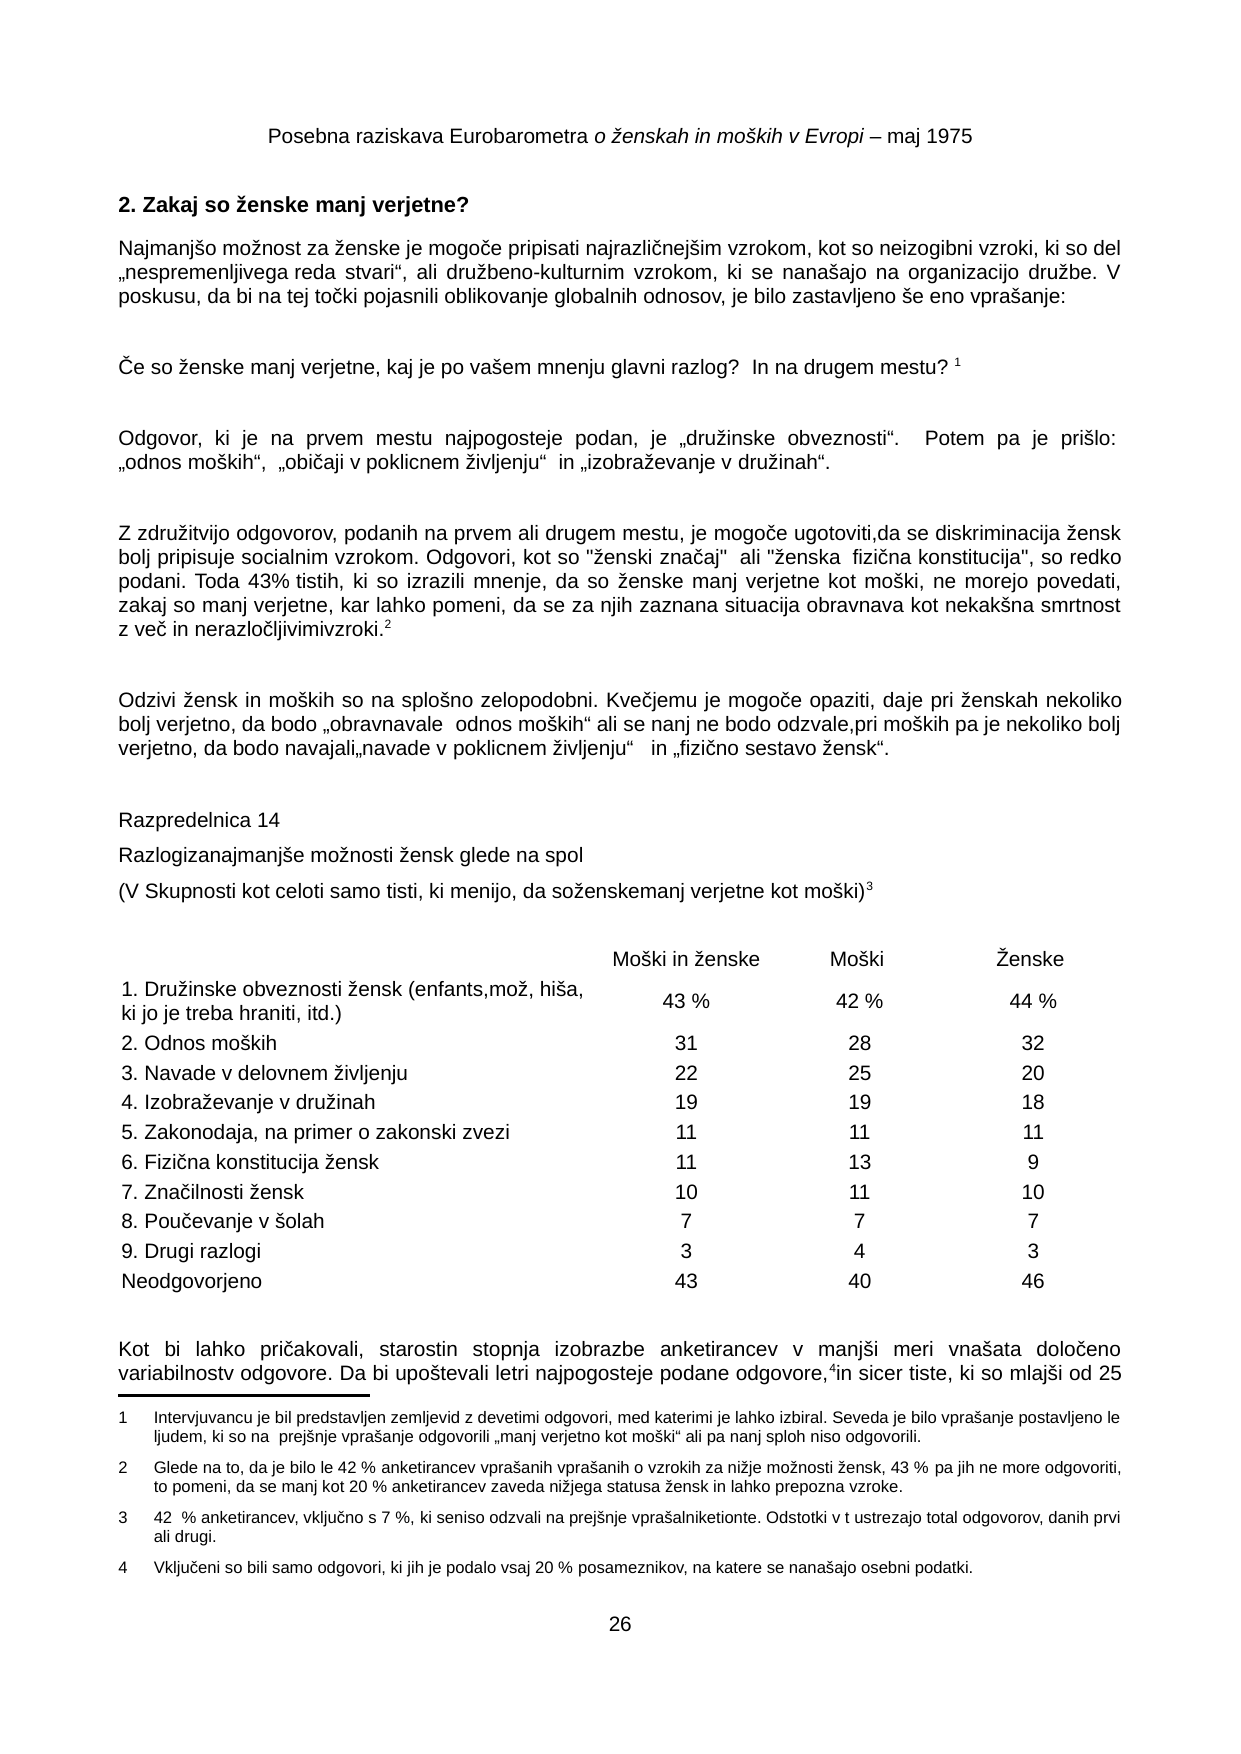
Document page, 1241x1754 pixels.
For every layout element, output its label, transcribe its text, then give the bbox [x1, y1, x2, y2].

table_cell 3 [946, 1236, 1120, 1266]
table_cell 4. Izobraževanje v družinah [118, 1087, 599, 1117]
text Najmanjšo možnost za ženske je mogoče pripisati najrazličnejšim vzrokom, kot so neizogibni vzroki, ki so del „nespremenljivega reda stvari“, ali družbeno-kulturnim vzrokom, ki se nanašajo na organizacijo družbe. V poskusu, da bi na tej točki pojasnili oblikovanje globalnih odnosov, je bilo zastavljeno še eno vprašanje: [118, 236, 1122, 307]
table_cell 43 [599, 1266, 773, 1296]
table_header Ženske [946, 944, 1120, 974]
text Vključeni so bili samo odgovori, ki jih je podalo vsaj 20 % posameznikov, na katere se nanašajo osebni podatki. [118, 1557, 1122, 1577]
table_cell 11 [773, 1117, 946, 1147]
table_cell 7. Značilnosti žensk [118, 1177, 599, 1206]
table_header Moški in ženske [599, 944, 773, 974]
table_cell 6. Fizična konstitucija žensk [118, 1147, 599, 1177]
table_cell 11 [599, 1117, 773, 1147]
table_cell 11 [599, 1147, 773, 1177]
text Z združitvijo odgovorov, podanih na prvem ali drugem mestu, je mogoče ugotoviti,da se diskriminacija žensk bolj pripisuje socialnim vzrokom. Odgovori, kot so "ženski značaj" ali "ženska fizična konstitucija", so redko podani. Toda 43% tistih, ki so izrazili mnenje, da so ženske manj verjetne kot moški, ne morejo povedati, zakaj so manj verjetne, kar lahko pomeni, da se za njih zaznana situacija obravnava kot nekakšna smrtnost z več in nerazločljivimivzroki. [118, 521, 1122, 641]
table_cell 43 % [599, 974, 773, 1028]
table_cell 44 % [946, 974, 1120, 1028]
table_cell 1. Družinske obveznosti žensk (enfants,mož, hiša, ki jo je treba hraniti, itd.) [118, 974, 599, 1028]
table_cell 19 [599, 1087, 773, 1117]
table_cell 19 [773, 1087, 946, 1117]
text Odzivi žensk in moških so na splošno zelopodobni. Kvečjemu je mogoče opaziti, daje pri ženskah nekoliko bolj verjetno, da bodo „obravnavale odnos moških“ ali se nanj ne bodo odzvale,pri moških pa je nekoliko bolj verjetno, da bodo navajali„navade v poklicnem življenju“ in „fizično sestavo žensk“. [118, 688, 1122, 760]
table_cell 7 [946, 1206, 1120, 1236]
table_cell 20 [946, 1058, 1120, 1087]
table_cell 7 [773, 1206, 946, 1236]
table_cell 18 [946, 1087, 1120, 1117]
subtitle 2. Zakaj so ženske manj verjetne? [118, 192, 1122, 217]
table_header [118, 944, 599, 974]
table_header Moški [773, 944, 946, 974]
table_cell 25 [773, 1058, 946, 1087]
table_cell 11 [946, 1117, 1120, 1147]
table_cell 3 [599, 1236, 773, 1266]
table_cell Neodgovorjeno [118, 1266, 599, 1296]
table_cell 11 [773, 1177, 946, 1206]
table_cell 40 [773, 1266, 946, 1296]
table_cell 42 % [773, 974, 946, 1028]
table_cell 22 [599, 1058, 773, 1087]
text 42 % anketirancev, vključno s 7 %, ki seniso odzvali na prejšnje vprašalniketionte. Odstotki v t ustrezajo total odgovorov, danih prvi ali drugi. [118, 1507, 1122, 1546]
text Razpredelnica 14 [118, 807, 1122, 831]
text Intervjuvancu je bil predstavljen zemljevid z devetimi odgovori, med katerimi je lahko izbiral. Seveda je bilo vprašanje postavljeno le ljudem, ki so na prejšnje vprašanje odgovorili „manj verjetno kot moški“ ali pa nanj sploh niso odgovorili. [118, 1407, 1122, 1446]
table_cell 2. Odnos moških [118, 1028, 599, 1057]
table_cell 8. Poučevanje v šolah [118, 1206, 599, 1236]
text Razlogizanajmanjše možnosti žensk glede na spol [118, 843, 1122, 867]
table_cell 46 [946, 1266, 1120, 1296]
text Glede na to, da je bilo le 42 % anketirancev vprašanih vprašanih o vzrokih za nižje možnosti žensk, 43 % pa jih ne more odgovoriti, to pomeni, da se manj kot 20 % anketirancev zaveda nižjega statusa žensk in lahko prepozna vzroke. [118, 1457, 1122, 1496]
table_cell 13 [773, 1147, 946, 1177]
table_cell 32 [946, 1028, 1120, 1057]
table_cell 10 [599, 1177, 773, 1206]
table_cell 9. Drugi razlogi [118, 1236, 599, 1266]
table_cell 28 [773, 1028, 946, 1057]
table_cell 5. Zakonodaja, na primer o zakonski zvezi [118, 1117, 599, 1147]
text (V Skupnosti kot celoti samo tisti, ki menijo, da soženskemanj verjetne kot moški) [118, 879, 1122, 903]
table_cell 31 [599, 1028, 773, 1057]
table_cell 4 [773, 1236, 946, 1266]
text Odgovor, ki je na prvem mestu najpogosteje podan, je „družinske obveznosti“. Potem pa je prišlo: „odnos moških“, „običaji v poklicnem življenju“ in „izobraževanje v družinah“. [118, 426, 1122, 474]
table_cell 9 [946, 1147, 1120, 1177]
table_cell 3. Navade v delovnem življenju [118, 1058, 599, 1087]
table_cell 7 [599, 1206, 773, 1236]
table_cell 10 [946, 1177, 1120, 1206]
text Kot bi lahko pričakovali, starostin stopnja izobrazbe anketirancev v manjši meri vnašata določeno variabilnostv odgovore. Da bi upoštevali letri najpogosteje podane odgovore,in sicer tiste, ki so mlajši od 25 [118, 1337, 1122, 1385]
text Če so ženske manj verjetne, kaj je po vašem mnenju glavni razlog? In na drugem mestu? [118, 355, 1122, 379]
